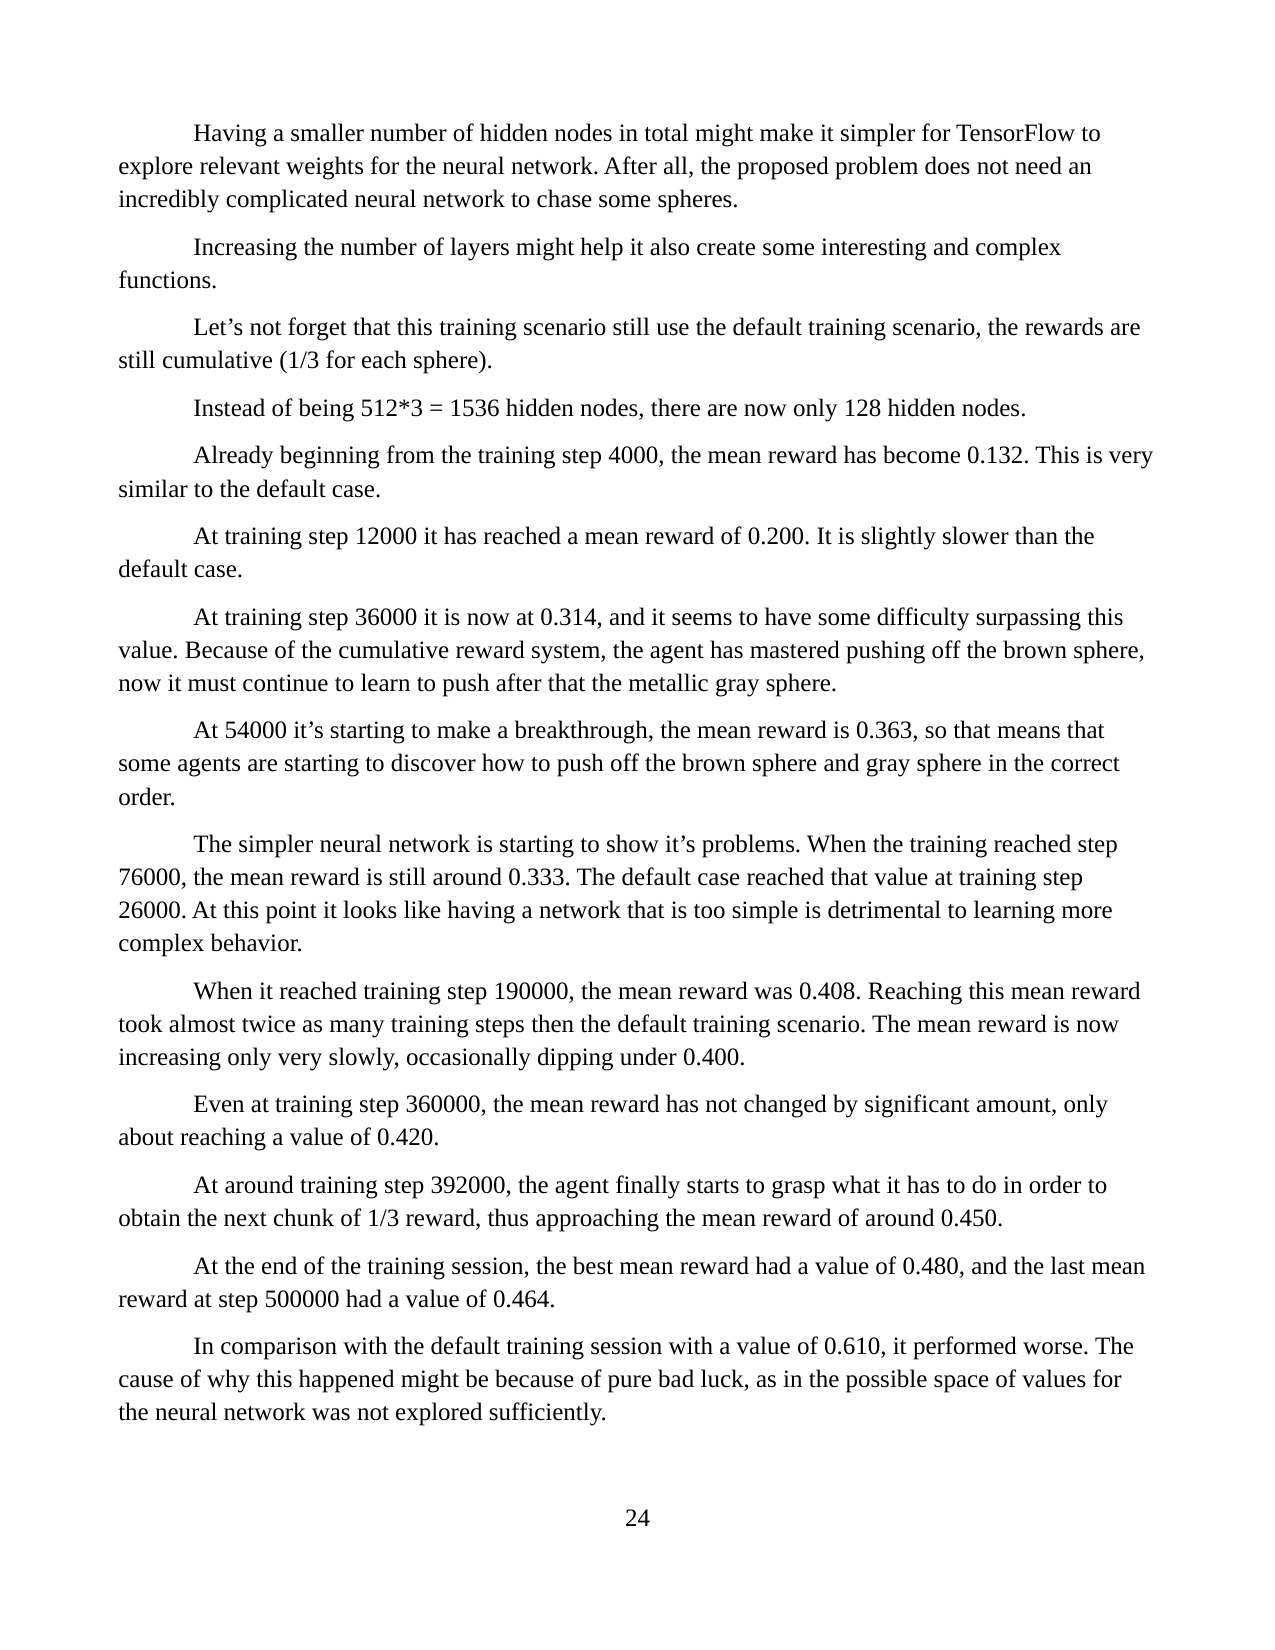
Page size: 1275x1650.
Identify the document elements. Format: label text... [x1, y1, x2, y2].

text Even at training step 360000, the mean reward has not changed by significant amount, only about reaching a value of 0.420. [118, 1089, 1157, 1151]
text At the end of the training session, the best mean reward had a value of 0.480, and the last mean reward at step 500000 had a value of 0.464. [118, 1251, 1157, 1312]
text Increasing the number of layers might help it also create some interesting and complex functions. [118, 232, 1157, 293]
text At training step 36000 it is now at 0.314, and it seems to have some difficulty surpassing this value. Because of the cumulative reward system, the agent has mastered pushing off the brown sphere, now it must continue to learn to push after that the metallic gray sphere. [118, 602, 1157, 697]
text At training step 12000 it has reached a mean reward of 0.200. It is slightly slower than the default case. [118, 521, 1157, 583]
text Already beginning from the training step 4000, the mean reward has become 0.132. This is very similar to the default case. [118, 441, 1157, 502]
text The simpler neural network is starting to show it’s problems. When the training reached step 76000, the mean reward is still around 0.333. The default case reached that value at training step 26000. At this point it looks like having a network that is too simple is detrimental to learning more complex behavior. [118, 829, 1157, 957]
text Let’s not forget that this training scenario still use the default training scenario, the rewards are still cumulative (1/3 for each sphere). [118, 312, 1157, 374]
text When it reached training step 190000, the mean reward was 0.408. Reaching this mean reward took almost twice as many training steps then the default training scenario. The mean reward is now increasing only very slowly, occasionally dipping under 0.400. [118, 976, 1157, 1071]
text Instead of being 512*3 = 1536 hidden nodes, there are now only 128 hidden nodes. [118, 393, 1157, 422]
text In comparison with the default training session with a value of 0.610, it performed worse. The cause of why this happened might be because of pure bad luck, as in the possible space of values for the neural network was not explored sufficiently. [118, 1331, 1157, 1426]
text At 54000 it’s starting to make a breakthrough, the mean reward is 0.363, so that means that some agents are starting to discover how to push off the brown sphere and gray sphere in the correct order. [118, 716, 1157, 810]
text At around training step 392000, the agent finally starts to grasp what it has to do in order to obtain the next chunk of 1/3 reward, thus approaching the mean reward of around 0.450. [118, 1170, 1157, 1232]
text Having a smaller number of hidden nodes in total might make it simpler for TensorFlow to explore relevant weights for the neural network. After all, the proposed problem does not need an incredibly complicated neural network to chase some spheres. [118, 118, 1157, 213]
